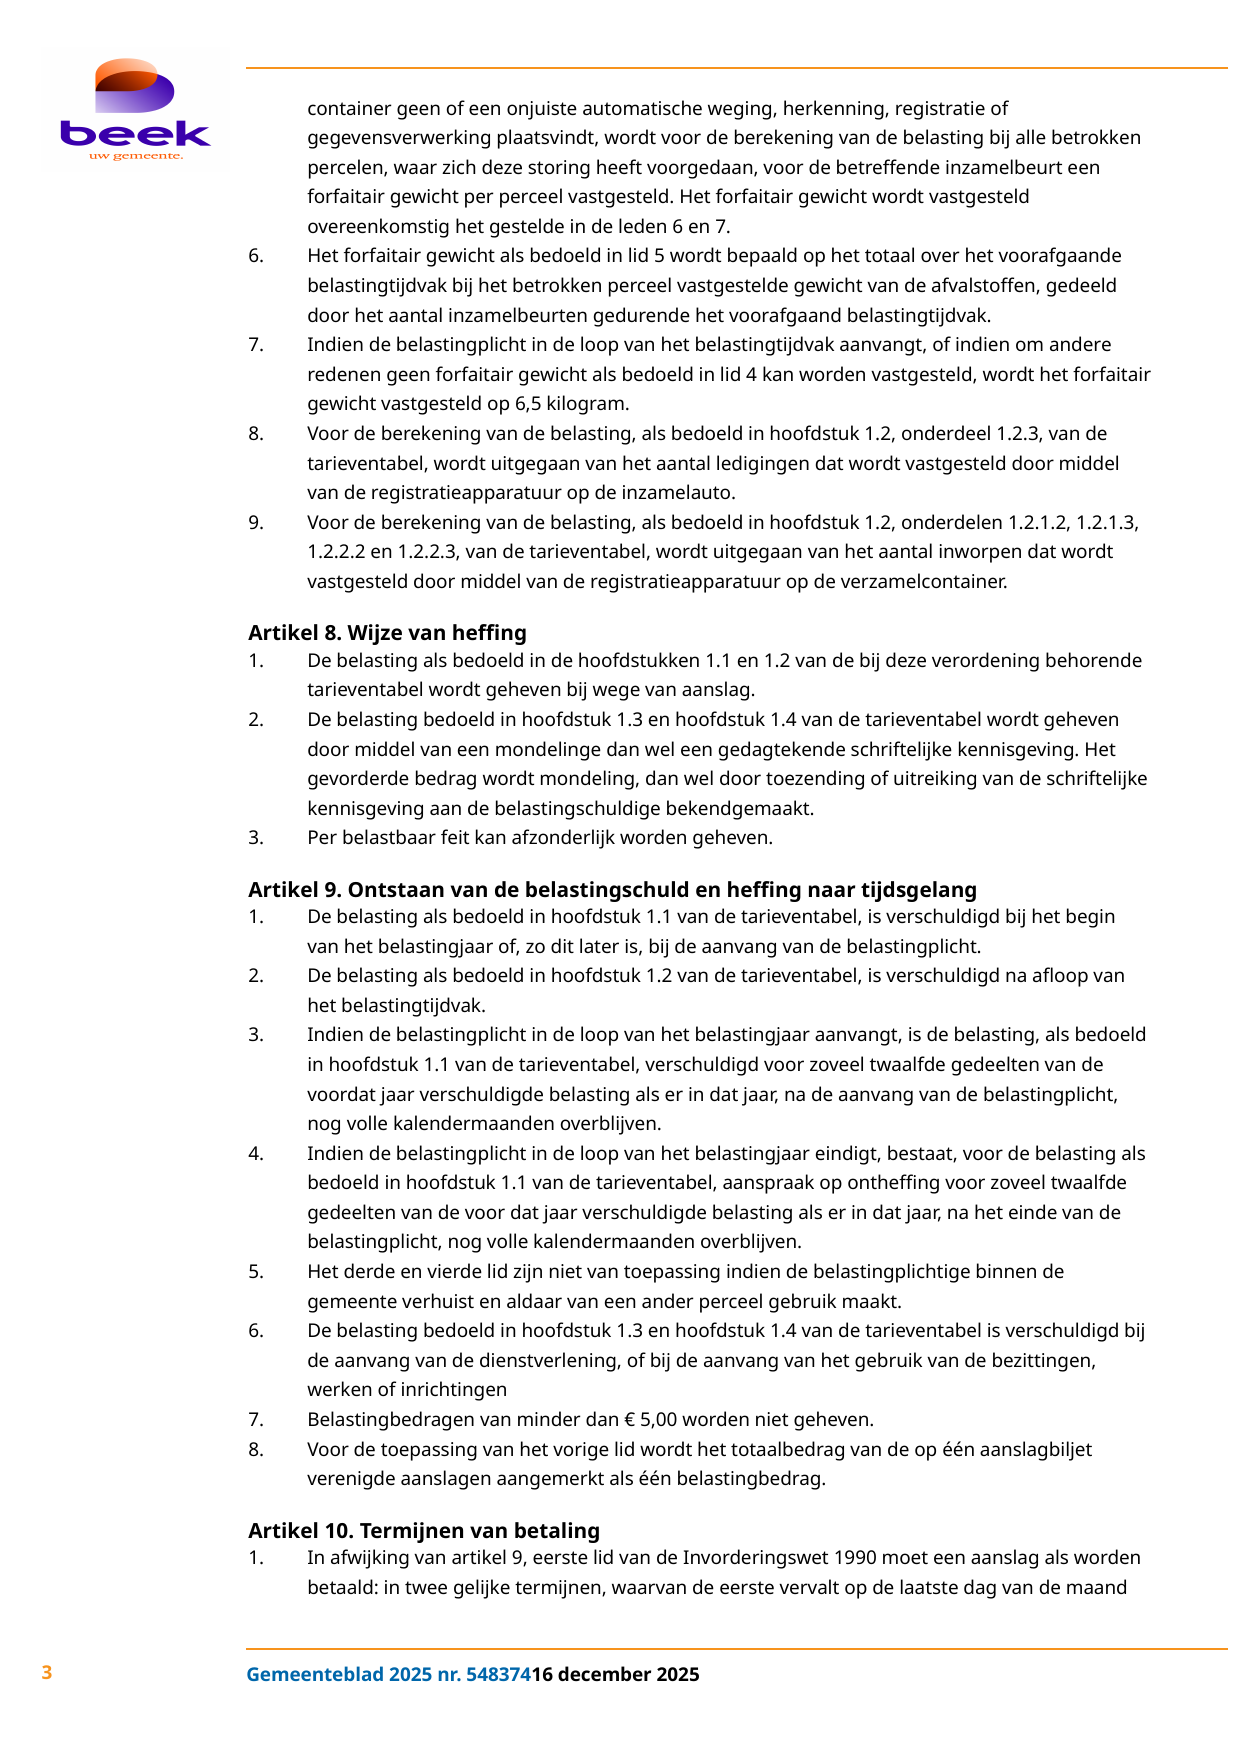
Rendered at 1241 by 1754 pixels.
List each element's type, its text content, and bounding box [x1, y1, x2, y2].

list Voor de berekening van de belasting, als bedoeld in hoofdstuk 1.2, onderdelen 1.2.1.2, 1.2.1.3, 1.2.2.2 en 1.2.2.3, van de tarieventabel, wordt uitgegaan van het aantal inworpen dat wordt vastgesteld door middel van de registratieapparatuur op de verzamelcontainer. [248, 509, 1152, 594]
list De belasting als bedoeld in hoofdstuk 1.1 van de tarieventabel, is verschuldigd bij het begin van het belastingjaar of, zo dit later is, bij de aanvang van de belastingplicht. [248, 903, 1152, 959]
list Voor de toepassing van het vorige lid wordt het totaalbedrag van de op één aanslagbiljet verenigde aanslagen aangemerkt als één belastingbedrag. [248, 1436, 1152, 1491]
list Per belastbaar feit kan afzonderlijk worden geheven. [248, 824, 1152, 850]
list De belasting als bedoeld in hoofdstuk 1.2 van de tarieventabel, is verschuldigd na afloop van het belastingtijdvak. [248, 962, 1152, 1018]
list De belasting bedoeld in hoofdstuk 1.3 en hoofdstuk 1.4 van de tarieventabel wordt geheven door middel van een mondelinge dan wel een gedagtekende schriftelijke kennisgeving. Het gevorderde bedrag wordt mondeling, dan wel door toezending of uitreiking van de schriftelijke kennisgeving aan de belastingschuldige bekendgemaakt. [248, 706, 1152, 821]
list De belasting bedoeld in hoofdstuk 1.3 en hoofdstuk 1.4 van de tarieventabel is verschuldigd bij de aanvang van de dienstverlening, of bij de aanvang van het gebruik van de bezittingen, werken of inrichtingen [248, 1317, 1152, 1402]
list Indien de belastingplicht in de loop van het belastingjaar eindigt, bestaat, voor de belasting als bedoeld in hoofdstuk 1.1 van de tarieventabel, aanspraak op ontheffing voor zoveel twaalfde gedeelten van de voor dat jaar verschuldigde belasting als er in dat jaar, na het einde van de belastingplicht, nog volle kalendermaanden overblijven. [248, 1140, 1152, 1254]
list container geen of een onjuiste automatische weging, herkenning, registratie of gegevensverwerking plaatsvindt, wordt voor de berekening van de belasting bij alle betrokken percelen, waar zich deze storing heeft voorgedaan, voor de betreffende inzamelbeurt een forfaitair gewicht per perceel vastgesteld. Het forfaitair gewicht wordt vastgesteld overeenkomstig het gestelde in de leden 6 en 7. [248, 95, 1152, 239]
text Artikel 9. Ontstaan van de belastingschuld en heffing naar tijdsgelang [248, 875, 1152, 903]
list Indien de belastingplicht in de loop van het belastingtijdvak aanvangt, of indien om andere redenen geen forfaitair gewicht als bedoeld in lid 4 kan worden vastgesteld, wordt het forfaitair gewicht vastgesteld op 6,5 kilogram. [248, 331, 1152, 416]
list Het derde en vierde lid zijn niet van toepassing indien de belastingplichtige binnen de gemeente verhuist en aldaar van een ander perceel gebruik maakt. [248, 1258, 1152, 1314]
list Belastingbedragen van minder dan € 5,00 worden niet geheven. [248, 1406, 1152, 1432]
list Voor de berekening van de belasting, als bedoeld in hoofdstuk 1.2, onderdeel 1.2.3, van de tarieventabel, wordt uitgegaan van het aantal ledigingen dat wordt vastgesteld door middel van de registratieapparatuur op de inzamelauto. [248, 420, 1152, 505]
list Indien de belastingplicht in de loop van het belastingjaar aanvangt, is de belasting, als bedoeld in hoofdstuk 1.1 van de tarieventabel, verschuldigd voor zoveel twaalfde gedeelten van de voordat jaar verschuldigde belasting als er in dat jaar, na de aanvang van de belastingplicht, nog volle kalendermaanden overblijven. [248, 1022, 1152, 1136]
text Artikel 8. Wijze van heffing [248, 618, 1152, 647]
text Artikel 10. Termijnen van betaling [248, 1516, 1152, 1544]
list Het forfaitair gewicht als bedoeld in lid 5 wordt bepaald op het totaal over het voorafgaande belastingtijdvak bij het betrokken perceel vastgestelde gewicht van de afvalstoffen, gedeeld door het aantal inzamelbeurten gedurende het voorafgaand belastingtijdvak. [248, 243, 1152, 328]
picture [41, 47, 231, 172]
list De belasting als bedoeld in de hoofdstukken 1.1 en 1.2 van de bij deze verordening behorende tarieventabel wordt geheven bij wege van aanslag. [248, 647, 1152, 702]
list In afwijking van artikel 9, eerste lid van de Invorderingswet 1990 moet een aanslag als worden betaald: in twee gelijke termijnen, waarvan de eerste vervalt op de laatste dag van de maand [248, 1544, 1152, 1599]
